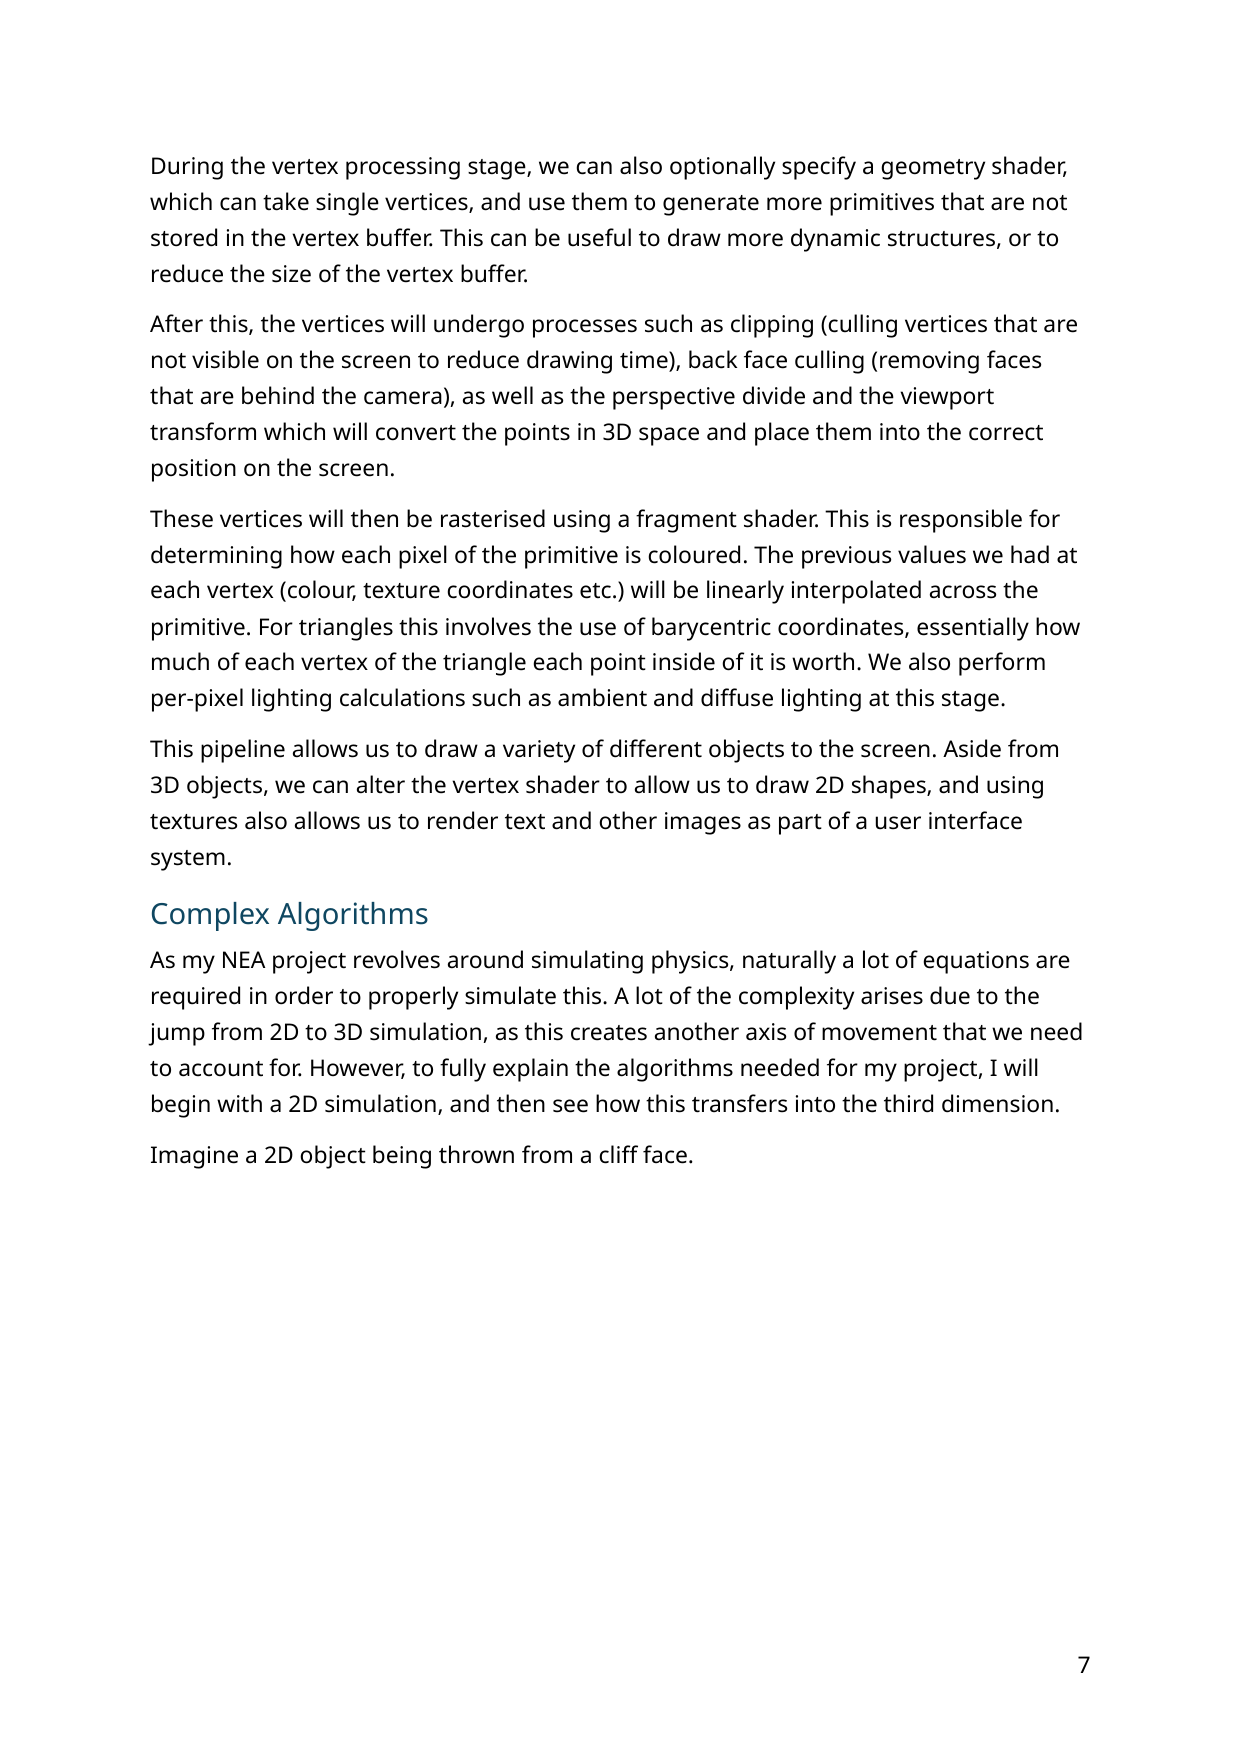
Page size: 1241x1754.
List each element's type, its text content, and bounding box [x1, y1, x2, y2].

subtitle Complex Algorithms [150, 893, 1090, 933]
text During the vertex processing stage, we can also optionally specify a geometry shader, which can take single vertices, and use them to generate more primitives that are not stored in the vertex buffer. This can be useful to draw more dynamic structures, or to reduce the size of the vertex buffer. [150, 150, 1090, 289]
text These vertices will then be rasterised using a fragment shader. This is responsible for determining how each pixel of the primitive is coloured. The previous values we had at each vertex (colour, texture coordinates etc.) will be linearly interpolated across the primitive. For triangles this involves the use of barycentric coordinates, essentially how much of each vertex of the triangle each point inside of it is worth. We also perform per-pixel lighting calculations such as ambient and diffuse lighting at this stage. [150, 503, 1090, 713]
text As my NEA project revolves around simulating physics, naturally a lot of equations are required in order to properly simulate this. A lot of the complexity arises due to the jump from 2D to 3D simulation, as this creates another axis of movement that we need to account for. However, to fully explain the algorithms needed for my project, I will begin with a 2D simulation, and then see how this transfers into the third dimension. [150, 944, 1090, 1119]
text Imagine a 2D object being thrown from a cliff face. [150, 1139, 1090, 1170]
text This pipeline allows us to draw a variety of different objects to the screen. Aside from 3D objects, we can alter the vertex shader to allow us to draw 2D shapes, and using textures also allows us to render text and other images as part of a user interface system. [150, 733, 1090, 872]
text After this, the vertices will undergo processes such as clipping (culling vertices that are not visible on the screen to reduce drawing time), back face culling (removing faces that are behind the camera), as well as the perspective divide and the viewport transform which will convert the points in 3D space and place them into the correct position on the screen. [150, 308, 1090, 483]
